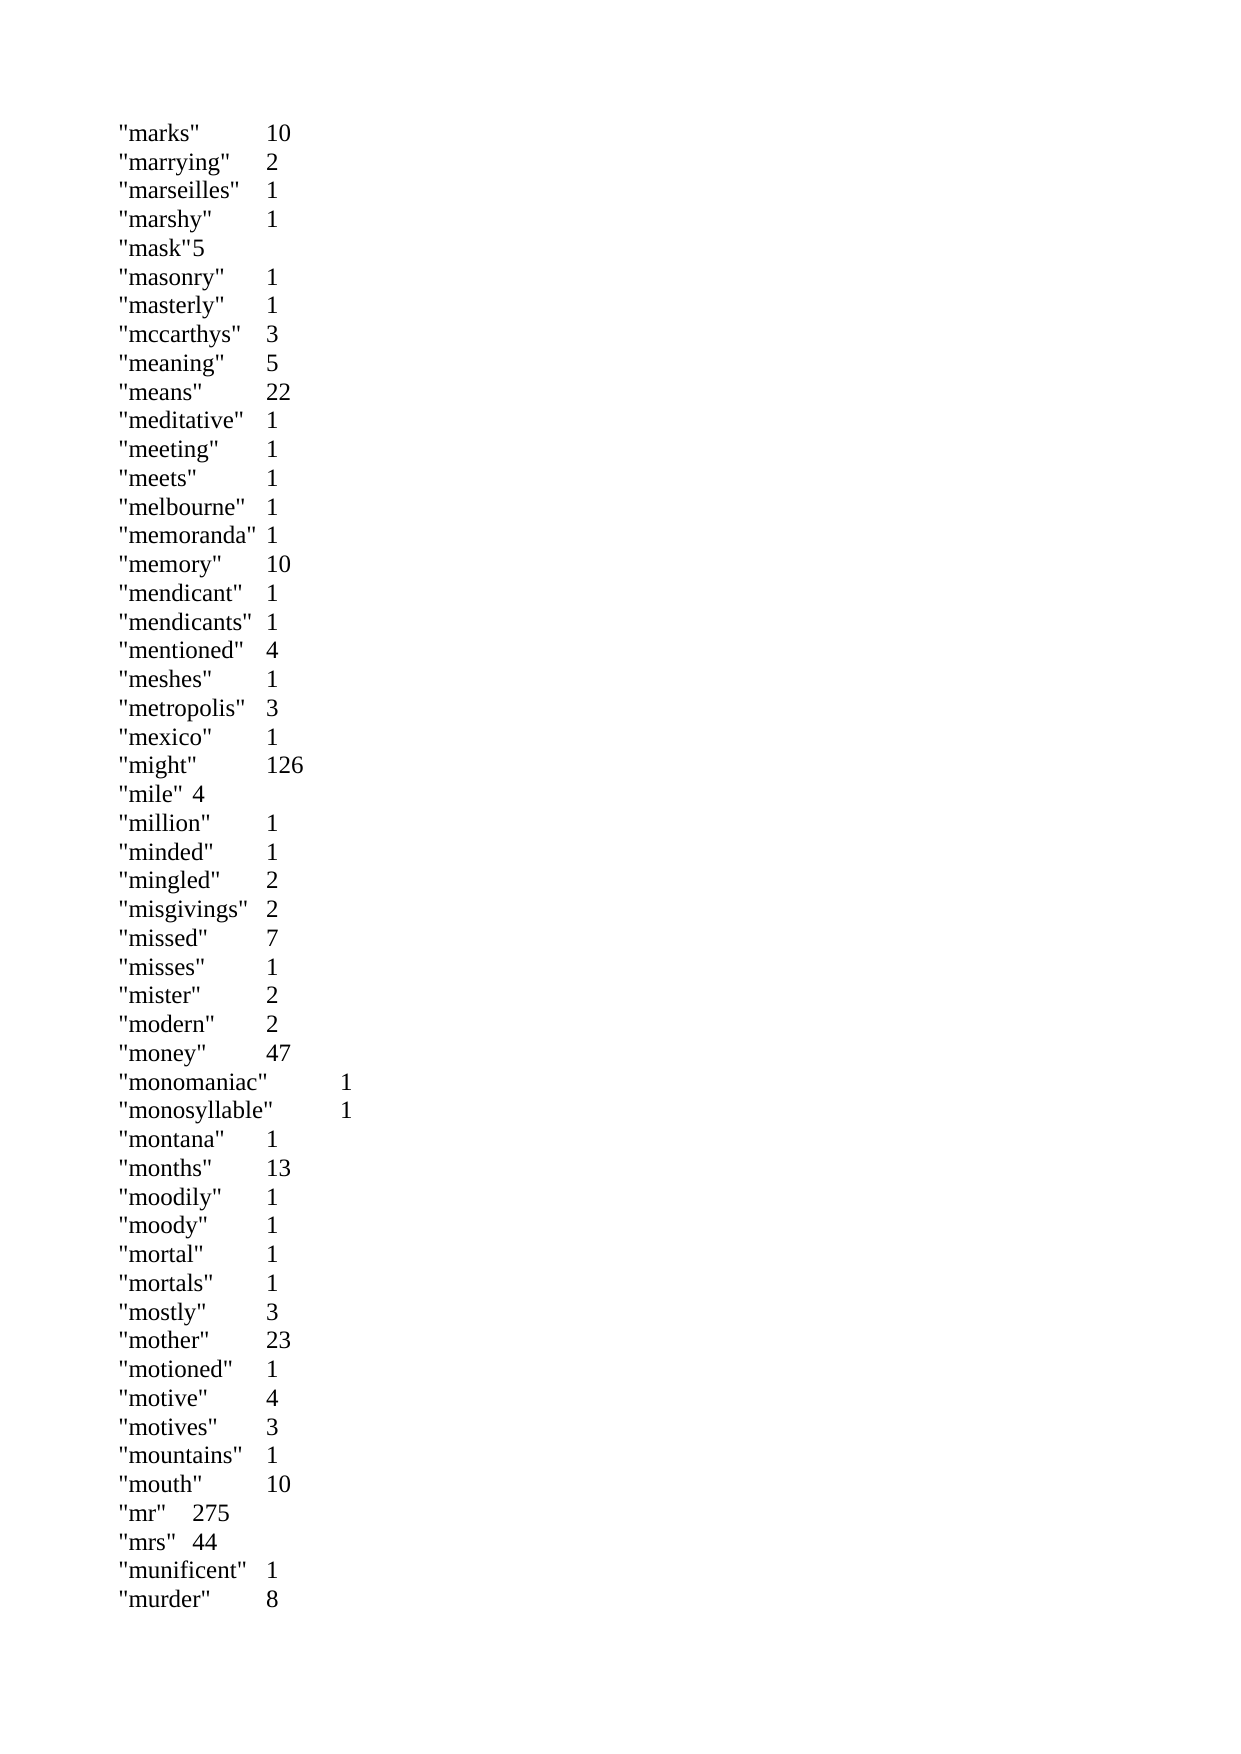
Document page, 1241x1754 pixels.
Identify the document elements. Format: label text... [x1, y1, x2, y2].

text "means" 22 [118, 377, 1122, 406]
text "mountains" 1 [118, 1441, 1122, 1469]
text "meditative" 1 [118, 406, 1122, 434]
text "million" 1 [118, 808, 1122, 837]
text "motioned" 1 [118, 1354, 1122, 1383]
text "missed" 7 [118, 923, 1122, 952]
text "mortal" 1 [118, 1239, 1122, 1268]
text "marshy" 1 [118, 204, 1122, 233]
text "mendicants" 1 [118, 607, 1122, 636]
text "memoranda" 1 [118, 521, 1122, 549]
text "motive" 4 [118, 1383, 1122, 1412]
text "mother" 23 [118, 1326, 1122, 1354]
text "mingled" 2 [118, 866, 1122, 894]
text "montana" 1 [118, 1124, 1122, 1153]
text "might" 126 [118, 751, 1122, 779]
text "mr" 275 [118, 1498, 1122, 1527]
text "marseilles" 1 [118, 176, 1122, 204]
text "mister" 2 [118, 981, 1122, 1009]
text "meaning" 5 [118, 348, 1122, 377]
text "motives" 3 [118, 1412, 1122, 1441]
text "memory" 10 [118, 549, 1122, 578]
text "masterly" 1 [118, 291, 1122, 319]
text "mendicant" 1 [118, 578, 1122, 607]
text "mouth" 10 [118, 1469, 1122, 1498]
text "mccarthys" 3 [118, 319, 1122, 348]
text "munificent" 1 [118, 1556, 1122, 1584]
text "minded" 1 [118, 837, 1122, 866]
text "monosyllable" 1 [118, 1096, 1122, 1124]
text "murder" 8 [118, 1584, 1122, 1613]
text "misses" 1 [118, 952, 1122, 981]
text "modern" 2 [118, 1009, 1122, 1038]
text "masonry" 1 [118, 262, 1122, 291]
text "money" 47 [118, 1038, 1122, 1067]
text "meets" 1 [118, 463, 1122, 492]
text "mrs" 44 [118, 1527, 1122, 1556]
text "mask" 5 [118, 233, 1122, 262]
text "mile" 4 [118, 779, 1122, 808]
text "moody" 1 [118, 1211, 1122, 1239]
text "meshes" 1 [118, 664, 1122, 693]
text "metropolis" 3 [118, 693, 1122, 722]
text "monomaniac" 1 [118, 1067, 1122, 1096]
text "mortals" 1 [118, 1268, 1122, 1297]
text "mentioned" 4 [118, 636, 1122, 664]
text "misgivings" 2 [118, 894, 1122, 923]
text "marks" 10 [118, 118, 1122, 147]
text "marrying" 2 [118, 147, 1122, 176]
text "months" 13 [118, 1153, 1122, 1182]
text "melbourne" 1 [118, 492, 1122, 521]
text "meeting" 1 [118, 434, 1122, 463]
text "mostly" 3 [118, 1297, 1122, 1326]
text "mexico" 1 [118, 722, 1122, 751]
text "moodily" 1 [118, 1182, 1122, 1211]
